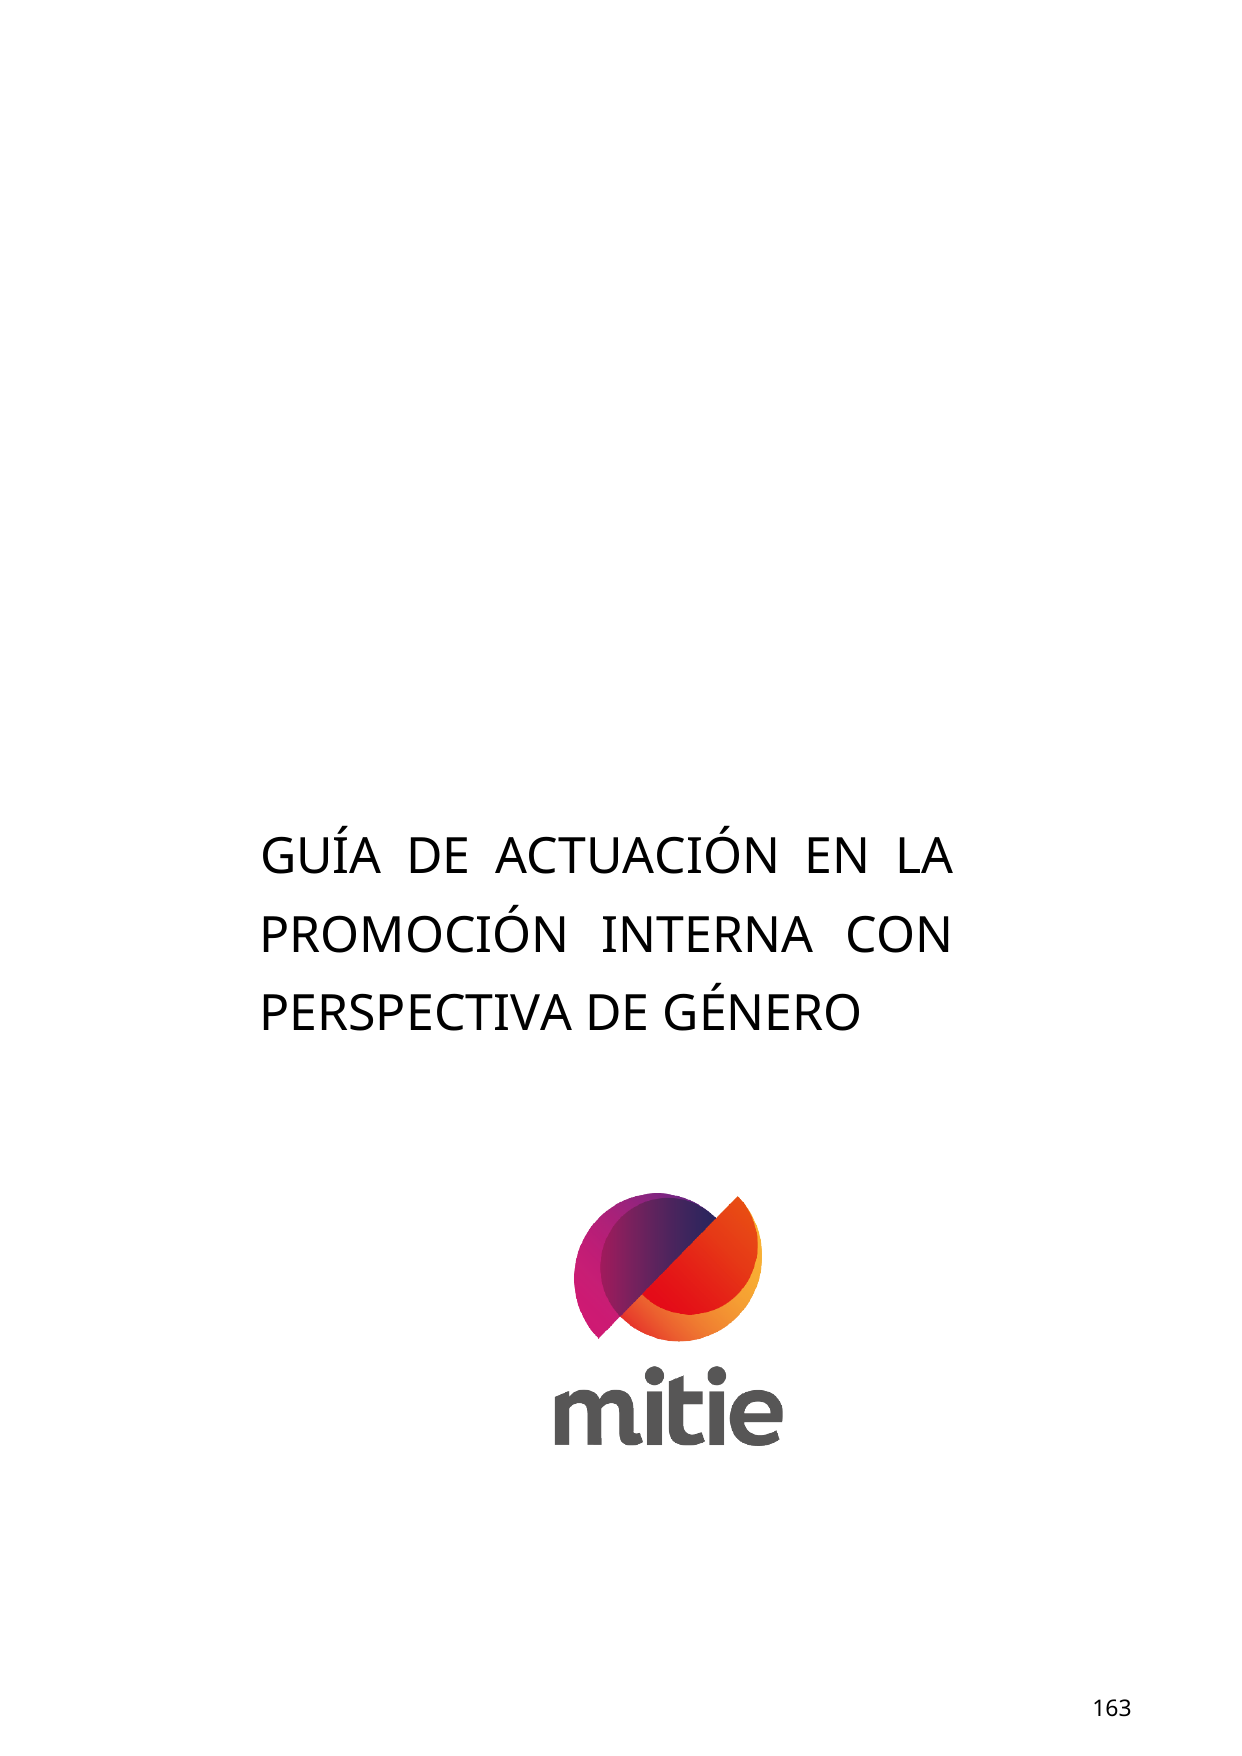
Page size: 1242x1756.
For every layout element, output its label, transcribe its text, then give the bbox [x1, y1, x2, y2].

text GUÍA DE ACTUACIÓN EN LA PROMOCIÓN INTERNA CON PERSPECTIVA DE GÉNERO [259, 820, 954, 1045]
